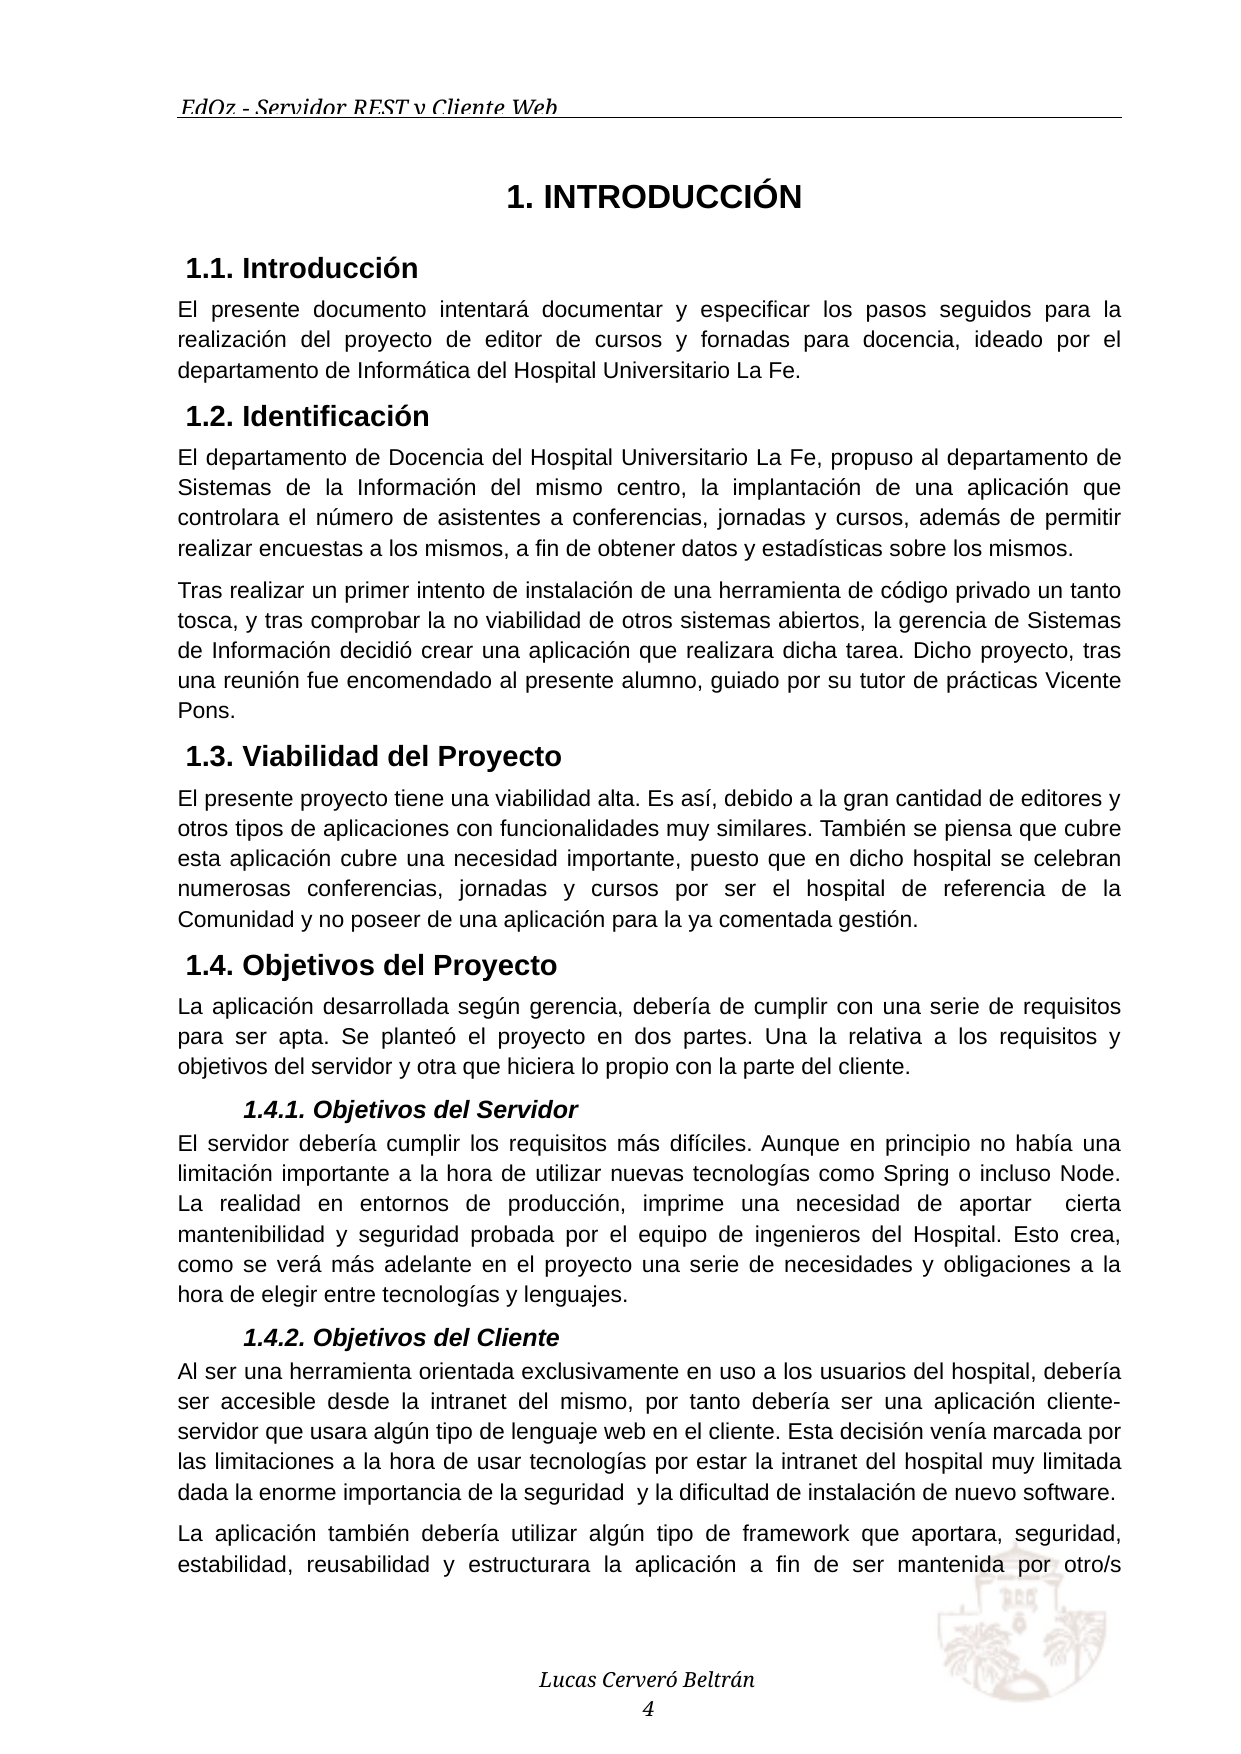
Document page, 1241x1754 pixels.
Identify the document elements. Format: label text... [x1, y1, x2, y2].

list Introducción [177, 177, 1122, 216]
list Objetivos del Servidor [177, 1095, 1122, 1124]
list Objetivos del Proyecto [177, 947, 1122, 981]
text Al ser una herramienta orientada exclusivamente en uso a los usuarios del hospital, debería ser accesible desde la intranet del mismo, por tanto debería ser una aplicación cliente-servidor que usara algún tipo de lenguaje web en el cliente. Esta decisión venía marcada por las limitaciones a la hora de usar tecnologías por estar la intranet del hospital muy limitada dada la enorme importancia de la seguridad y la dificultad de instalación de nuevo software. [177, 1358, 1122, 1505]
list El presente proyecto tiene una viabilidad alta. Es así, debido a la gran cantidad de editores y otros tipos de aplicaciones con funcionalidades muy similares. También se piensa que cubre esta aplicación cubre una necesidad importante, puesto que en dicho hospital se celebran numerosas conferencias, jornadas y cursos por ser el hospital de referencia de la Comunidad y no poseer de una aplicación para la ya comentada gestión. [177, 785, 1122, 932]
list Tras realizar un primer intento de instalación de una herramienta de código privado un tanto tosca, y tras comprobar la no viabilidad de otros sistemas abiertos, la gerencia de Sistemas de Información decidió crear una aplicación que realizara dicha tarea. Dicho proyecto, tras una reunión fue encomendado al presente alumno, guiado por su tutor de prácticas Vicente Pons. [177, 577, 1122, 724]
list El departamento de Docencia del Hospital Universitario La Fe, propuso al departamento de Sistemas de la Información del mismo centro, la implantación de una aplicación que controlara el número de asistentes a conferencias, jornadas y cursos, además de permitir realizar encuestas a los mismos, a fin de obtener datos y estadísticas sobre los mismos. [177, 444, 1122, 561]
list Identificación [177, 399, 1122, 432]
text El presente documento intentará documentar y especificar los pasos seguidos para la realización del proyecto de editor de cursos y fornadas para docencia, ideado por el departamento de Informática del Hospital Universitario La Fe. [177, 296, 1122, 383]
list Viabilidad del Proyecto [177, 739, 1122, 773]
list Introducción [177, 251, 1122, 284]
text La aplicación también debería utilizar algún tipo de framework que aportara, seguridad, estabilidad, reusabilidad y estructurara la aplicación a fin de ser mantenida por otro/s [177, 1520, 1122, 1577]
text El servidor debería cumplir los requisitos más difíciles. Aunque en principio no había una limitación importante a la hora de utilizar nuevas tecnologías como Spring o incluso Node. La realidad en entornos de producción, imprime una necesidad de aportar cierta mantenibilidad y seguridad probada por el equipo de ingenieros del Hospital. Esto crea, como se verá más adelante en el proyecto una serie de necesidades y obligaciones a la hora de elegir entre tecnologías y lenguajes. [177, 1130, 1122, 1307]
list Objetivos del Cliente [177, 1323, 1122, 1352]
text La aplicación desarrollada según gerencia, debería de cumplir con una serie de requisitos para ser apta. Se planteó el proyecto en dos partes. Una la relativa a los requisitos y objetivos del servidor y otra que hiciera lo propio con la parte del cliente. [177, 993, 1122, 1079]
